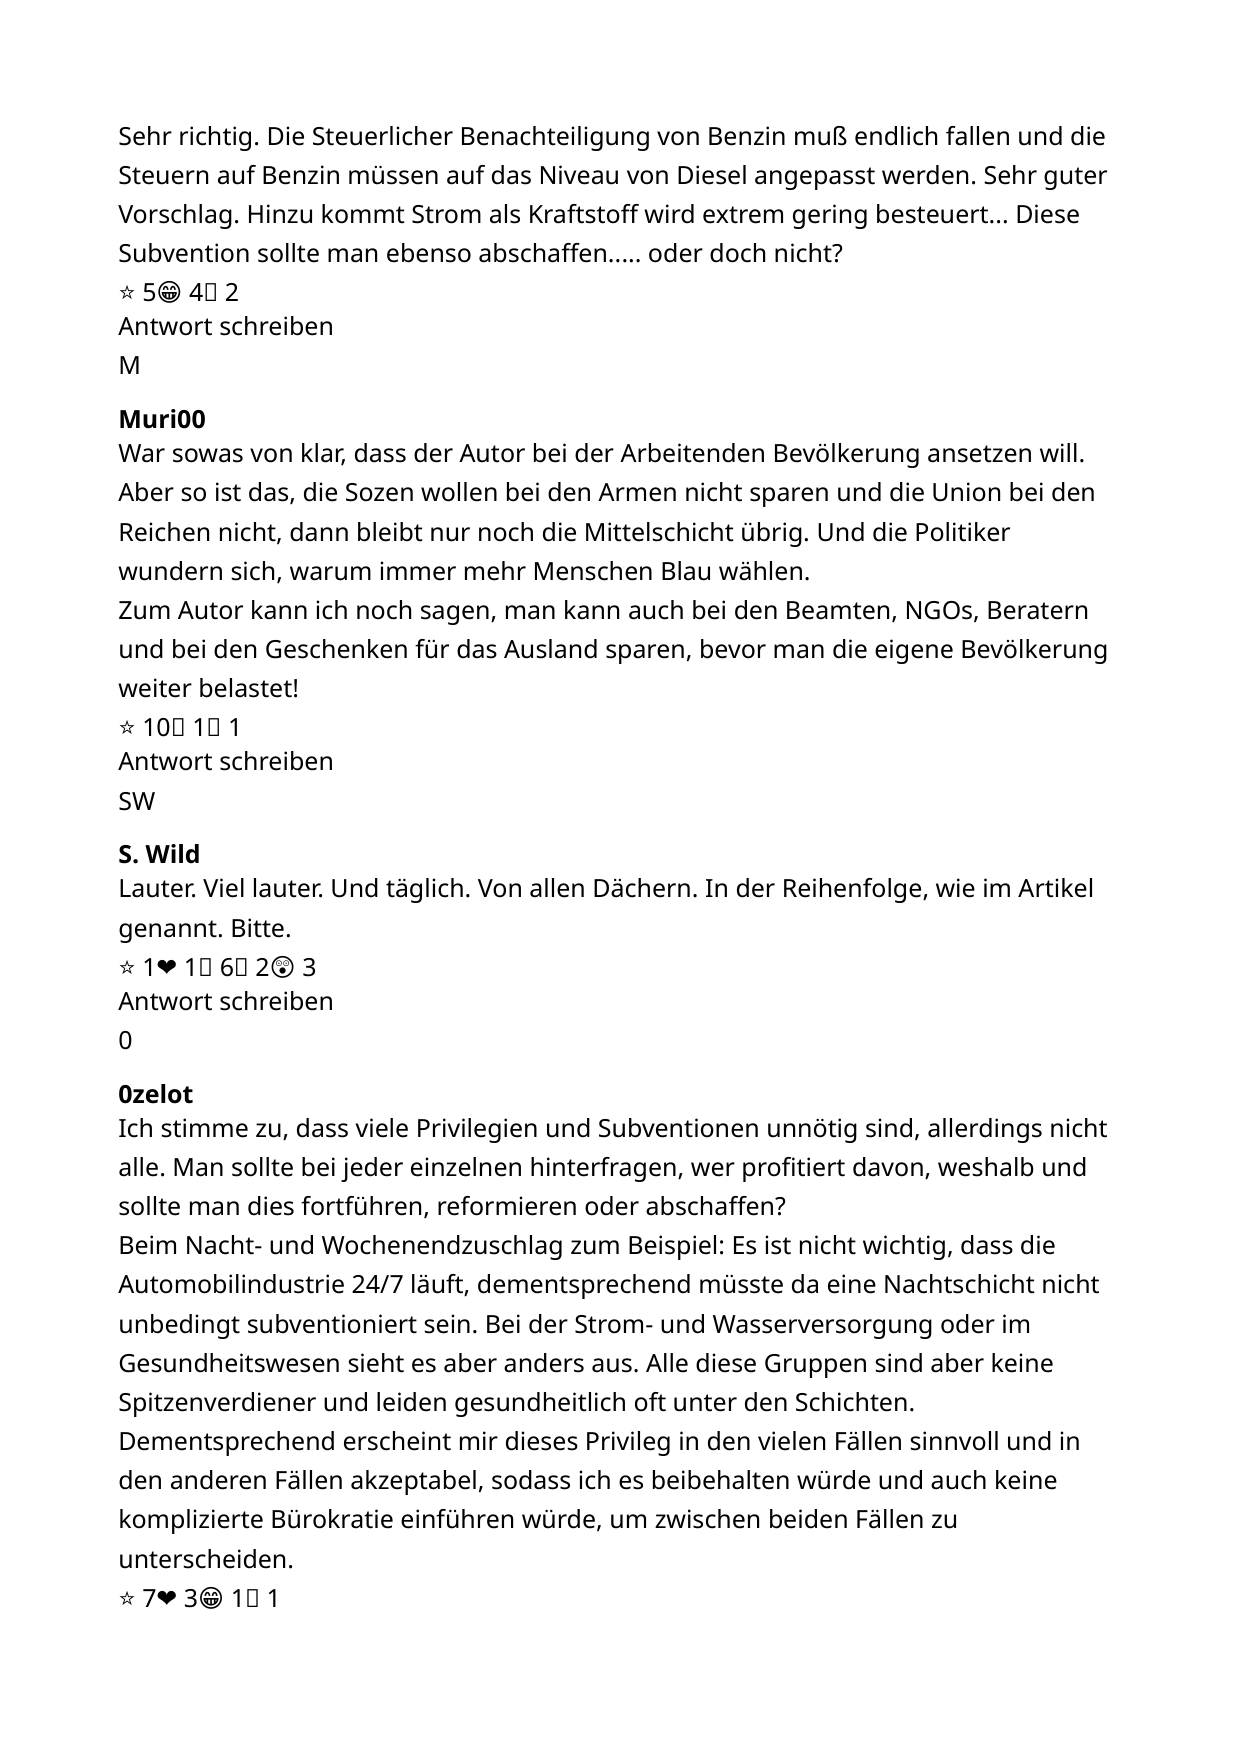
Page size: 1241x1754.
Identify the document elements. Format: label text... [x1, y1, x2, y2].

text Beim Nacht- und Wochenendzuschlag zum Beispiel: Es ist nicht wichtig, dass die Automobilindustrie 24/7 läuft, dementsprechend müsste da eine Nachtschicht nicht unbedingt subventioniert sein. Bei der Strom- und Wasserversorgung oder im Gesundheitswesen sieht es aber anders aus. Alle diese Gruppen sind aber keine Spitzenverdiener und leiden gesundheitlich oft unter den Schichten. Dementsprechend erscheint mir dieses Privileg in den vielen Fällen sinnvoll und in den anderen Fällen akzeptabel, sodass ich es beibehalten würde und auch keine komplizierte Bürokratie einführen würde, um zwischen beiden Fällen zu unterscheiden. [118, 1228, 1122, 1575]
text ⭐️ 5😁 4🙁 2 [118, 275, 1122, 309]
text War sowas von klar, dass der Autor bei der Arbeitenden Bevölkerung ansetzen will. Aber so ist das, die Sozen wollen bei den Armen nicht sparen und die Union bei den Reichen nicht, dann bleibt nur noch die Mittelschicht übrig. Und die Politiker wundern sich, warum immer mehr Menschen Blau wählen. [118, 436, 1122, 587]
text 0 [118, 1023, 1122, 1057]
text SW [118, 783, 1122, 817]
text ⭐️ 7❤️ 3😁 1🤨 1 [118, 1580, 1122, 1614]
text Zum Autor kann ich noch sagen, man kann auch bei den Beamten, NGOs, Beratern und bei den Geschenken für das Ausland sparen, bevor man die eigene Bevölkerung weiter belastet! [118, 592, 1122, 705]
text Antwort schreiben [118, 309, 1122, 343]
text ⭐️ 10🙁 1🤨 1 [118, 710, 1122, 744]
text Antwort schreiben [118, 744, 1122, 778]
text Lauter. Viel lauter. Und täglich. Von allen Dächern. In der Reihenfolge, wie im Artikel genannt. Bitte. [118, 871, 1122, 944]
text Antwort schreiben [118, 983, 1122, 1017]
subtitle S. Wild [118, 837, 1122, 871]
subtitle Muri00 [118, 402, 1122, 436]
text ⭐️ 1❤️ 1🙁 6🤨 2😲 3 [118, 949, 1122, 983]
text M [118, 348, 1122, 382]
text Sehr richtig. Die Steuerlicher Benachteiligung von Benzin muß endlich fallen und die Steuern auf Benzin müssen auf das Niveau von Diesel angepasst werden. Sehr guter Vorschlag. Hinzu kommt Strom als Kraftstoff wird extrem gering besteuert... Diese Subvention sollte man ebenso abschaffen..... oder doch nicht? [118, 118, 1122, 270]
text Ich stimme zu, dass viele Privilegien und Subventionen unnötig sind, allerdings nicht alle. Man sollte bei jeder einzelnen hinterfragen, wer profitiert davon, weshalb und sollte man dies fortführen, reformieren oder abschaffen? [118, 1110, 1122, 1223]
subtitle 0zelot [118, 1076, 1122, 1110]
